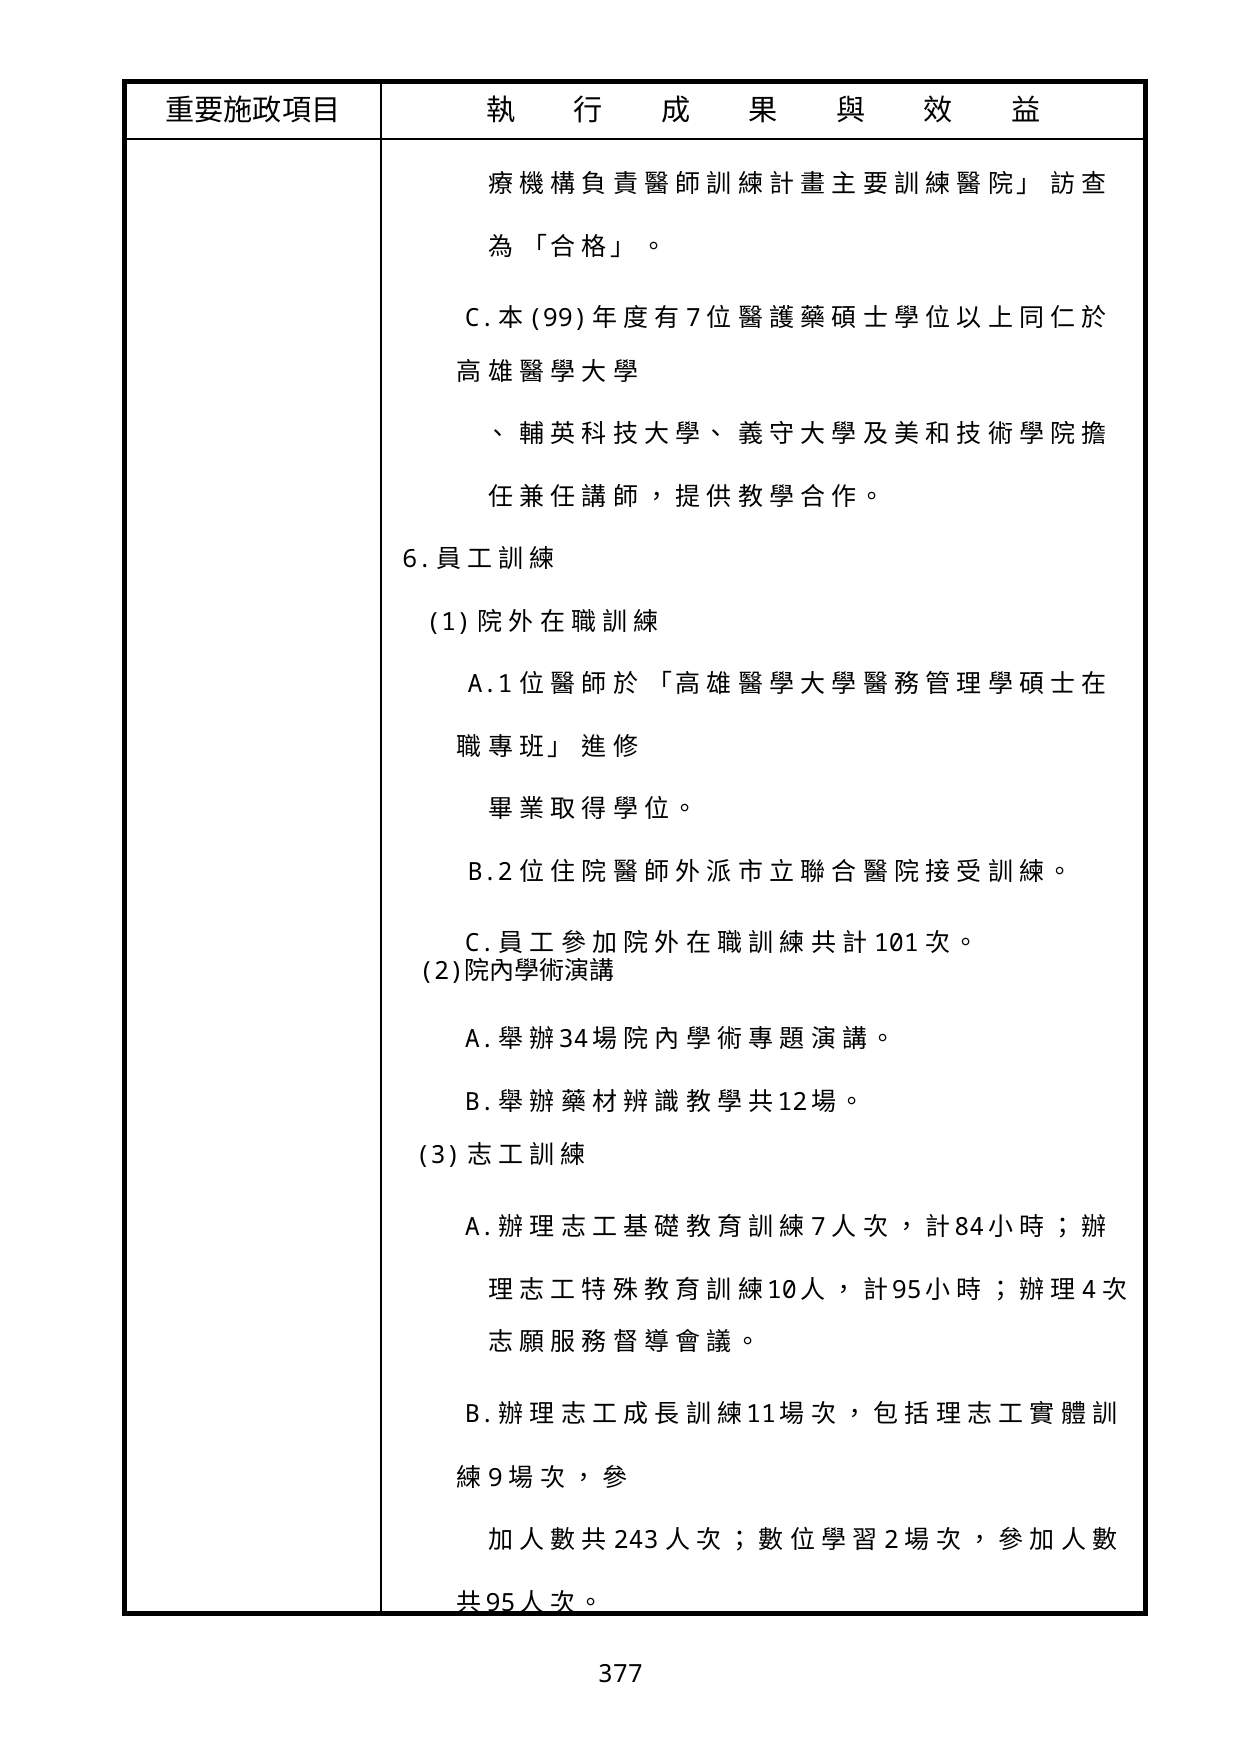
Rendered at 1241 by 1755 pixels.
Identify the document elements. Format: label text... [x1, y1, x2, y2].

table_header 執 行 成 果 與 效 益 [382, 84, 1143, 138]
table_cell [127, 140, 380, 1611]
table_cell 療機構負責醫師訓練計畫主要訓練醫院」訪查為「合格」。 C.本(99)年度有7位醫護藥碩士學位以上同仁於高雄醫學大學 、輔英科技大學、義守大學及美和技術學院擔任兼任講師，提供教學合作。 6.員工訓練 (1)院外在職訓練 A.1位醫師於「高雄醫學大學醫務管理學碩士在職專班」進修 畢業取得學位。 B.2位住院醫師外派市立聯合醫院接受訓練。 C.員工參加院外在職訓練共計101次。 (2)院內學術演講 A.舉辦34場院內學術專題演講。 B.舉辦藥材辨識教學共12場。 (3)志工訓練 A.辦理志工基礎教育訓練7人次，計84小時；辦理志工特殊教育訓練10人，計95小時；辦理4次志願服務督導會議。 B.辦理志工成長訓練11場次，包括理志工實體訓練9場次，參 加人數共243人次；數位學習2場次，參加人數共95人次。 [382, 140, 1143, 1611]
table_header 重要施政項目 [127, 84, 380, 138]
